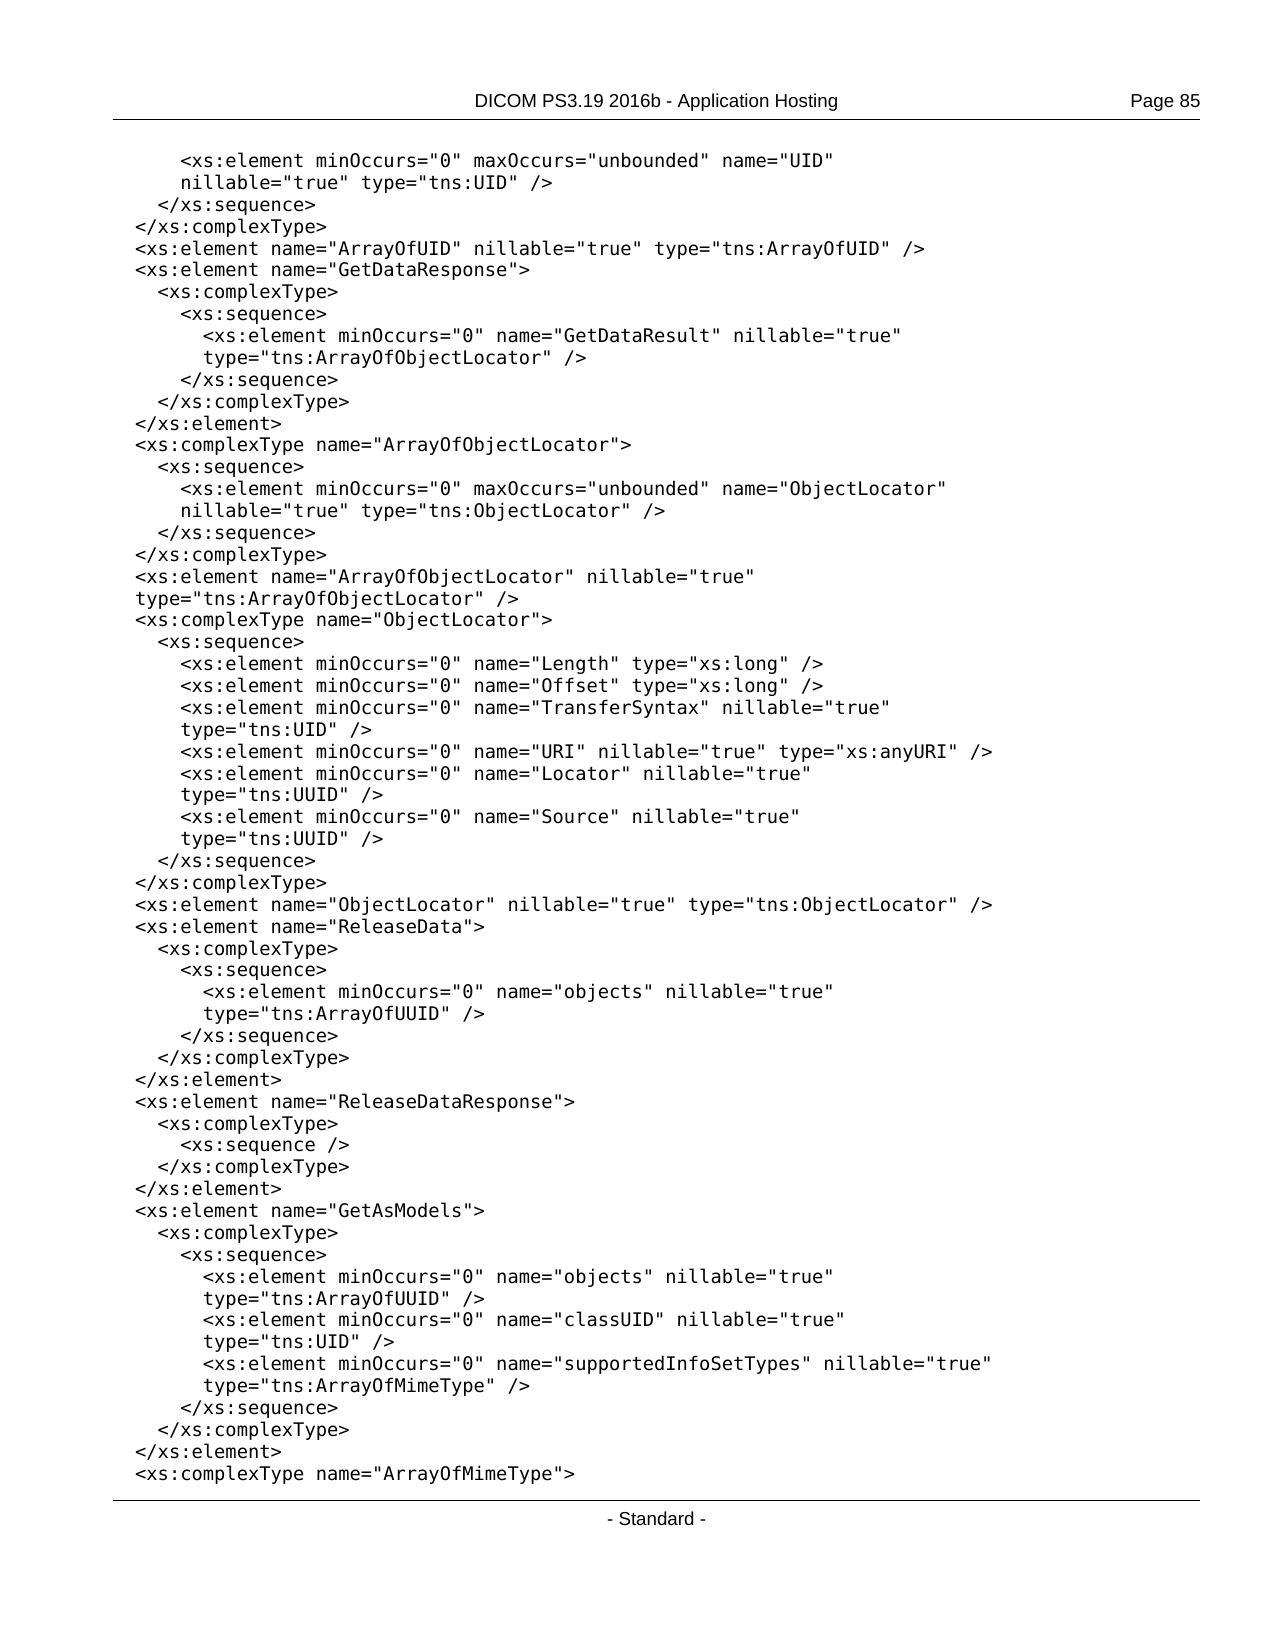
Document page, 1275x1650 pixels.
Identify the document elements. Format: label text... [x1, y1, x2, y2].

text <xs:element minOccurs="0" maxOccurs="unbounded" name="UID" nillable="true" type="tns:UID" /> </xs:sequence> </xs:complexType> <xs:element name="ArrayOfUID" nillable="true" type="tns:ArrayOfUID" /> <xs:element name="GetDataResponse"> <xs:complexType> <xs:sequence> <xs:element minOccurs="0" name="GetDataResult" nillable="true" type="tns:ArrayOfObjectLocator" /> </xs:sequence> </xs:complexType> </xs:element> <xs:complexType name="ArrayOfObjectLocator"> <xs:sequence> <xs:element minOccurs="0" maxOccurs="unbounded" name="ObjectLocator" nillable="true" type="tns:ObjectLocator" /> </xs:sequence> </xs:complexType> <xs:element name="ArrayOfObjectLocator" nillable="true" type="tns:ArrayOfObjectLocator" /> <xs:complexType name="ObjectLocator"> <xs:sequence> <xs:element minOccurs="0" name="Length" type="xs:long" /> <xs:element minOccurs="0" name="Offset" type="xs:long" /> <xs:element minOccurs="0" name="TransferSyntax" nillable="true" type="tns:UID" /> <xs:element minOccurs="0" name="URI" nillable="true" type="xs:anyURI" /> <xs:element minOccurs="0" name="Locator" nillable="true" type="tns:UUID" /> <xs:element minOccurs="0" name="Source" nillable="true" type="tns:UUID" /> </xs:sequence> </xs:complexType> <xs:element name="ObjectLocator" nillable="true" type="tns:ObjectLocator" /> <xs:element name="ReleaseData"> <xs:complexType> <xs:sequence> <xs:element minOccurs="0" name="objects" nillable="true" type="tns:ArrayOfUUID" /> </xs:sequence> </xs:complexType> </xs:element> <xs:element name="ReleaseDataResponse"> <xs:complexType> <xs:sequence /> </xs:complexType> </xs:element> <xs:element name="GetAsModels"> <xs:complexType> <xs:sequence> <xs:element minOccurs="0" name="objects" nillable="true" type="tns:ArrayOfUUID" /> <xs:element minOccurs="0" name="classUID" nillable="true" type="tns:UID" /> <xs:element minOccurs="0" name="supportedInfoSetTypes" nillable="true" type="tns:ArrayOfMimeType" /> </xs:sequence> </xs:complexType> </xs:element> <xs:complexType name="ArrayOfMimeType"> [112, 150, 1200, 1484]
